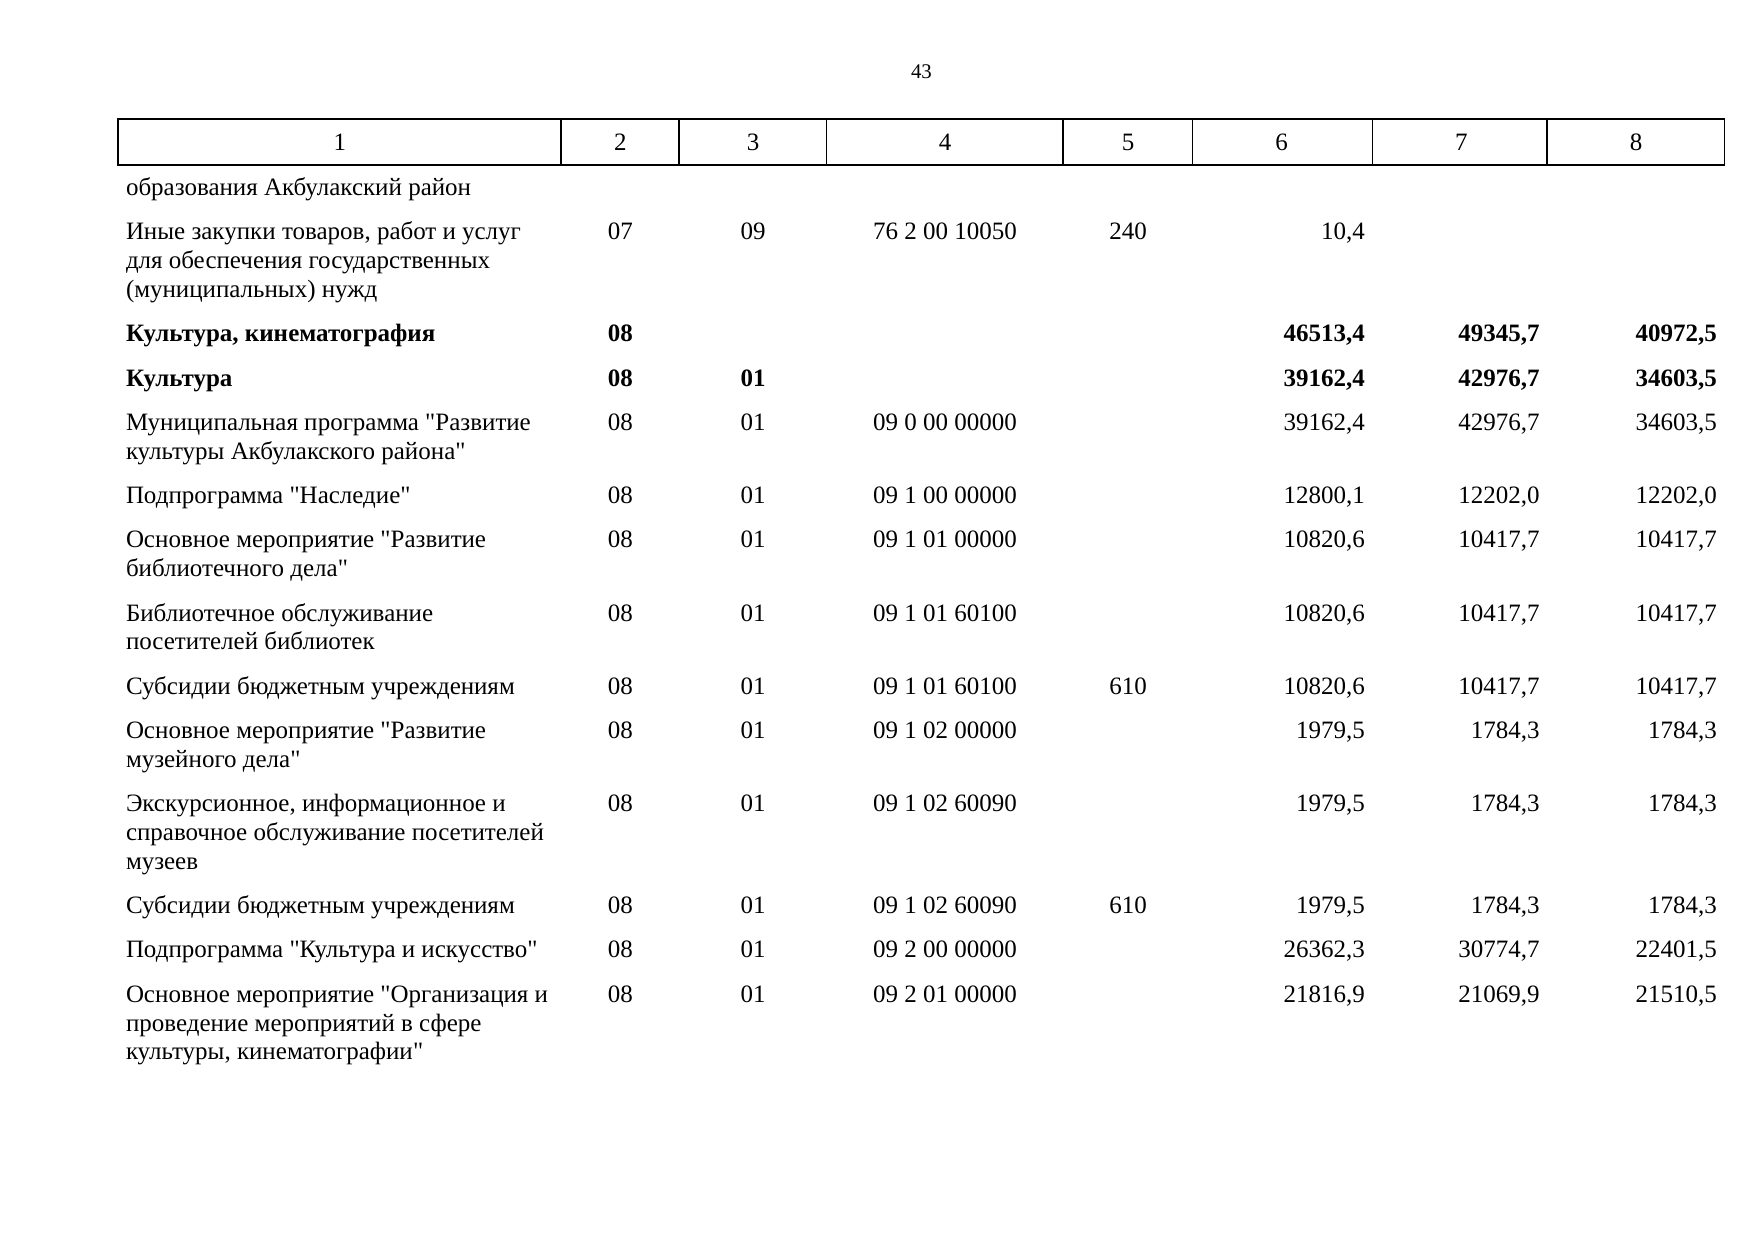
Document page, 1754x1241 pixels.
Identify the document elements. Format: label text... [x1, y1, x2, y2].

table_cell 01 [679, 971, 827, 1073]
table_cell 46513,4 [1193, 310, 1372, 355]
table_cell 10417,7 [1547, 517, 1724, 590]
table_cell 10820,6 [1193, 590, 1372, 663]
table_cell 12202,0 [1547, 472, 1724, 517]
table_cell [1063, 927, 1193, 971]
table_cell 09 1 02 60090 [827, 882, 1063, 927]
table_header 8 [1555, 128, 1716, 156]
table_cell 09 1 01 60100 [827, 663, 1063, 707]
table_cell 01 [679, 780, 827, 882]
table_cell 08 [561, 517, 679, 590]
table_cell 1784,3 [1547, 780, 1724, 882]
table_cell 07 [561, 209, 679, 310]
table_cell [1547, 166, 1724, 208]
table_cell 1784,3 [1372, 707, 1547, 780]
table_cell 42976,7 [1372, 399, 1547, 472]
table_cell 21510,5 [1547, 971, 1724, 1073]
table_cell Иные закупки товаров, работ и услуг для обеспечения государственных (муниципальных) нужд [118, 209, 561, 310]
table_header [680, 120, 826, 164]
table_cell Библиотечное обслуживание посетителей библиотек [118, 590, 561, 663]
table_cell 10417,7 [1372, 517, 1547, 590]
table_cell 01 [679, 927, 827, 971]
table_cell 08 [561, 780, 679, 882]
table_cell [1063, 310, 1193, 355]
table_cell 01 [679, 882, 827, 927]
table_cell 08 [561, 399, 679, 472]
table_cell 21069,9 [1372, 971, 1547, 1073]
table_cell 26362,3 [1193, 927, 1372, 971]
table_cell 240 [1063, 209, 1193, 310]
table_cell 42976,7 [1372, 355, 1547, 399]
table_cell 1784,3 [1372, 882, 1547, 927]
table_cell Подпрограмма "Культура и искусство" [118, 927, 561, 971]
table_cell 1784,3 [1547, 707, 1724, 780]
table_header [119, 120, 560, 164]
table_cell 01 [679, 472, 827, 517]
table_cell 39162,4 [1193, 355, 1372, 399]
table_cell 10417,7 [1547, 590, 1724, 663]
table_cell 08 [561, 472, 679, 517]
table_cell [827, 310, 1063, 355]
table_cell 610 [1063, 663, 1193, 707]
table_cell [1063, 472, 1193, 517]
table_cell Экскурсионное, информационное и справочное обслуживание посетителей музеев [118, 780, 561, 882]
table_cell 10417,7 [1372, 590, 1547, 663]
table_cell 1784,3 [1547, 882, 1724, 927]
table_cell 01 [679, 517, 827, 590]
table_cell 10417,7 [1372, 663, 1547, 707]
table_cell 10,4 [1193, 209, 1372, 310]
table_cell 09 1 01 00000 [827, 517, 1063, 590]
table_cell 08 [561, 971, 679, 1073]
table_cell 01 [679, 399, 827, 472]
table_cell 22401,5 [1547, 927, 1724, 971]
table_cell [1063, 707, 1193, 780]
table_cell [1063, 971, 1193, 1073]
table_cell 10820,6 [1193, 517, 1372, 590]
table_cell [1063, 166, 1193, 208]
table_cell 10820,6 [1193, 663, 1372, 707]
table_cell 610 [1063, 882, 1193, 927]
table_cell 08 [561, 927, 679, 971]
table_cell Основное мероприятие "Развитие библиотечного дела" [118, 517, 561, 590]
table_cell 09 1 00 00000 [827, 472, 1063, 517]
table_cell 09 2 00 00000 [827, 927, 1063, 971]
table_cell [679, 166, 827, 208]
table_header 3 [687, 128, 819, 156]
table_cell 01 [679, 663, 827, 707]
table_cell [561, 166, 679, 208]
table_header 4 [835, 128, 1055, 156]
table_cell 10417,7 [1547, 663, 1724, 707]
table_header [562, 120, 678, 164]
table_cell [1063, 399, 1193, 472]
table_cell 09 0 00 00000 [827, 399, 1063, 472]
table_header 1 [126, 128, 553, 156]
table_cell 08 [561, 882, 679, 927]
table_cell [1372, 209, 1547, 310]
table_cell [679, 310, 827, 355]
table_cell 39162,4 [1193, 399, 1372, 472]
table_header 7 [1380, 128, 1542, 156]
table_cell 30774,7 [1372, 927, 1547, 971]
table_cell 08 [561, 310, 679, 355]
table_cell Основное мероприятие "Организация и проведение мероприятий в сфере культуры, кинематографии" [118, 971, 561, 1073]
table_header [1193, 120, 1372, 164]
table_cell 1979,5 [1193, 882, 1372, 927]
table_cell [1063, 590, 1193, 663]
table_cell 08 [561, 590, 679, 663]
table_cell 49345,7 [1372, 310, 1547, 355]
table_cell образования Акбулакский район [118, 166, 561, 208]
table_cell 21816,9 [1193, 971, 1372, 1073]
table_header [827, 120, 1062, 164]
table_cell 34603,5 [1547, 399, 1724, 472]
table_cell Культура, кинематография [118, 310, 561, 355]
table_cell 09 1 01 60100 [827, 590, 1063, 663]
table_cell 01 [679, 355, 827, 399]
table_header [1373, 120, 1546, 164]
table_cell 40972,5 [1547, 310, 1724, 355]
table_cell [1372, 166, 1547, 208]
table_cell [827, 166, 1063, 208]
table_header 2 [569, 128, 671, 156]
table_header [1064, 120, 1192, 164]
table_cell Субсидии бюджетным учреждениям [118, 882, 561, 927]
table_cell Подпрограмма "Наследие" [118, 472, 561, 517]
table_cell 09 1 02 60090 [827, 780, 1063, 882]
table_cell 01 [679, 707, 827, 780]
table_cell 12202,0 [1372, 472, 1547, 517]
table_cell 09 [679, 209, 827, 310]
table_cell 01 [679, 590, 827, 663]
table_header [1548, 120, 1724, 164]
table_cell 09 1 02 00000 [827, 707, 1063, 780]
table_cell Субсидии бюджетным учреждениям [118, 663, 561, 707]
table_cell [1063, 780, 1193, 882]
table_cell 1979,5 [1193, 780, 1372, 882]
table_cell [1063, 517, 1193, 590]
table_cell Основное мероприятие "Развитие музейного дела" [118, 707, 561, 780]
table_cell 76 2 00 10050 [827, 209, 1063, 310]
table_header 6 [1201, 128, 1362, 156]
table_cell 34603,5 [1547, 355, 1724, 399]
table_header 5 [1071, 128, 1185, 156]
table_cell 08 [561, 707, 679, 780]
table_cell 12800,1 [1193, 472, 1372, 517]
table_cell Культура [118, 355, 561, 399]
table_cell 1784,3 [1372, 780, 1547, 882]
table_cell 08 [561, 355, 679, 399]
table_cell 09 2 01 00000 [827, 971, 1063, 1073]
table_cell [1547, 209, 1724, 310]
table_cell [1063, 355, 1193, 399]
table_cell Муниципальная программа "Развитие культуры Акбулакского района" [118, 399, 561, 472]
table_cell [1193, 166, 1372, 208]
table_cell [827, 355, 1063, 399]
table_cell 1979,5 [1193, 707, 1372, 780]
table_cell 08 [561, 663, 679, 707]
